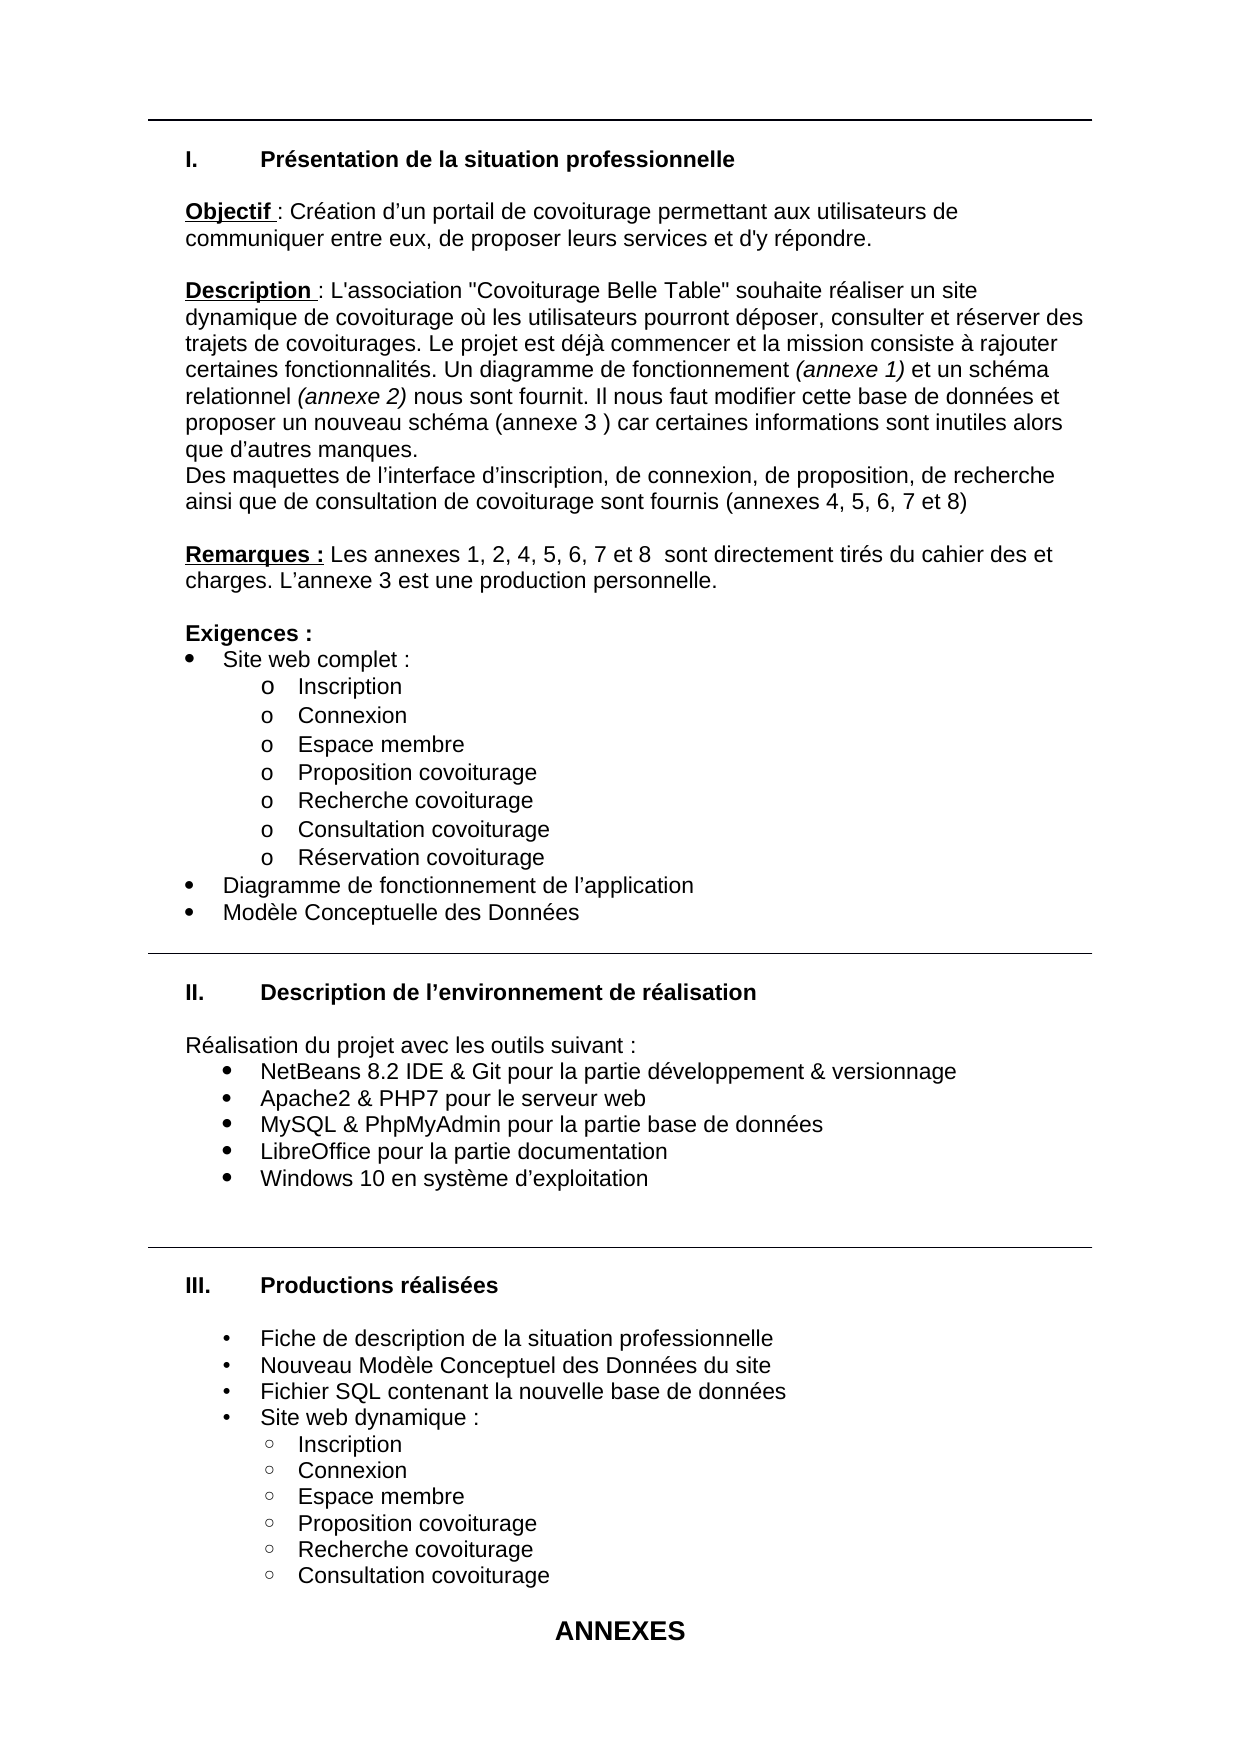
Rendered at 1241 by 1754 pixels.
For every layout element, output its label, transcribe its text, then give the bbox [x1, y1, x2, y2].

list Fichier SQL contenant la nouvelle base de données [223, 1378, 1092, 1404]
list Modèle Conceptuelle des Données [185, 898, 1092, 925]
list Consultation covoiturage [260, 1562, 1092, 1589]
list LibreOffice pour la partie documentation [223, 1138, 1092, 1165]
list Espace membre [260, 1483, 1092, 1510]
text Exigences : [185, 594, 1092, 646]
list Consultation covoiturage [260, 816, 1092, 844]
text Description : L'association "Covoiturage Belle Table" souhaite réaliser un site dynamique de covoiturage où les utilisateurs pourront déposer, consulter et réserver des trajets de covoiturages. Le projet est déjà commencer et la mission consiste à rajouter certaines fonctionnalités. Un diagramme de fonctionnement (annexe 1) et un schéma relationnel (annexe 2) nous sont fournit. Il nous faut modifier cette base de données et proposer un nouveau schéma (annexe 3 ) car certaines informations sont inutiles alors que d’autres manques. [185, 277, 1092, 462]
list Proposition covoiturage [260, 1510, 1092, 1536]
text Réalisation du projet avec les outils suivant : [185, 1032, 1092, 1058]
list Inscription [260, 673, 1092, 702]
list Espace membre [260, 731, 1092, 759]
list Connexion [260, 702, 1092, 731]
list ANNEXES [148, 1615, 1092, 1646]
list Connexion [260, 1457, 1092, 1483]
list Nouveau Modèle Conceptuel des Données du site [223, 1352, 1092, 1378]
list Inscription [260, 1431, 1092, 1457]
list Diagramme de fonctionnement de l’application [185, 872, 1092, 898]
text Des maquettes de l’interface d’inscription, de connexion, de proposition, de recherche ainsi que de consultation de covoiturage sont fournis (annexes 4, 5, 6, 7 et 8) [185, 462, 1092, 514]
list Apache2 & PHP7 pour le serveur web [223, 1085, 1092, 1111]
list Site web complet : [185, 646, 1092, 673]
list Description de l’environnement de réalisation [185, 979, 1092, 1005]
text Remarques : Les annexes 1, 2, 4, 5, 6, 7 et 8 sont directement tirés du cahier des et charges. L’annexe 3 est une production personnelle. [185, 541, 1092, 594]
list MySQL & PhpMyAdmin pour la partie base de données [223, 1111, 1092, 1138]
list Productions réalisées [185, 1272, 1092, 1299]
list Recherche covoiturage [260, 1536, 1092, 1562]
text Objectif : Création d’un portail de covoiturage permettant aux utilisateurs de communiquer entre eux, de proposer leurs services et d'y répondre. [185, 198, 1092, 251]
list NetBeans 8.2 IDE & Git pour la partie développement & versionnage [223, 1058, 1092, 1085]
list Proposition covoiturage [260, 759, 1092, 787]
list Site web dynamique : [223, 1404, 1092, 1431]
list Présentation de la situation professionnelle [185, 146, 1092, 172]
list Fiche de description de la situation professionnelle [223, 1325, 1092, 1352]
list Réservation covoiturage [260, 844, 1092, 872]
list Recherche covoiturage [260, 787, 1092, 816]
list Windows 10 en système d’exploitation [223, 1165, 1092, 1192]
